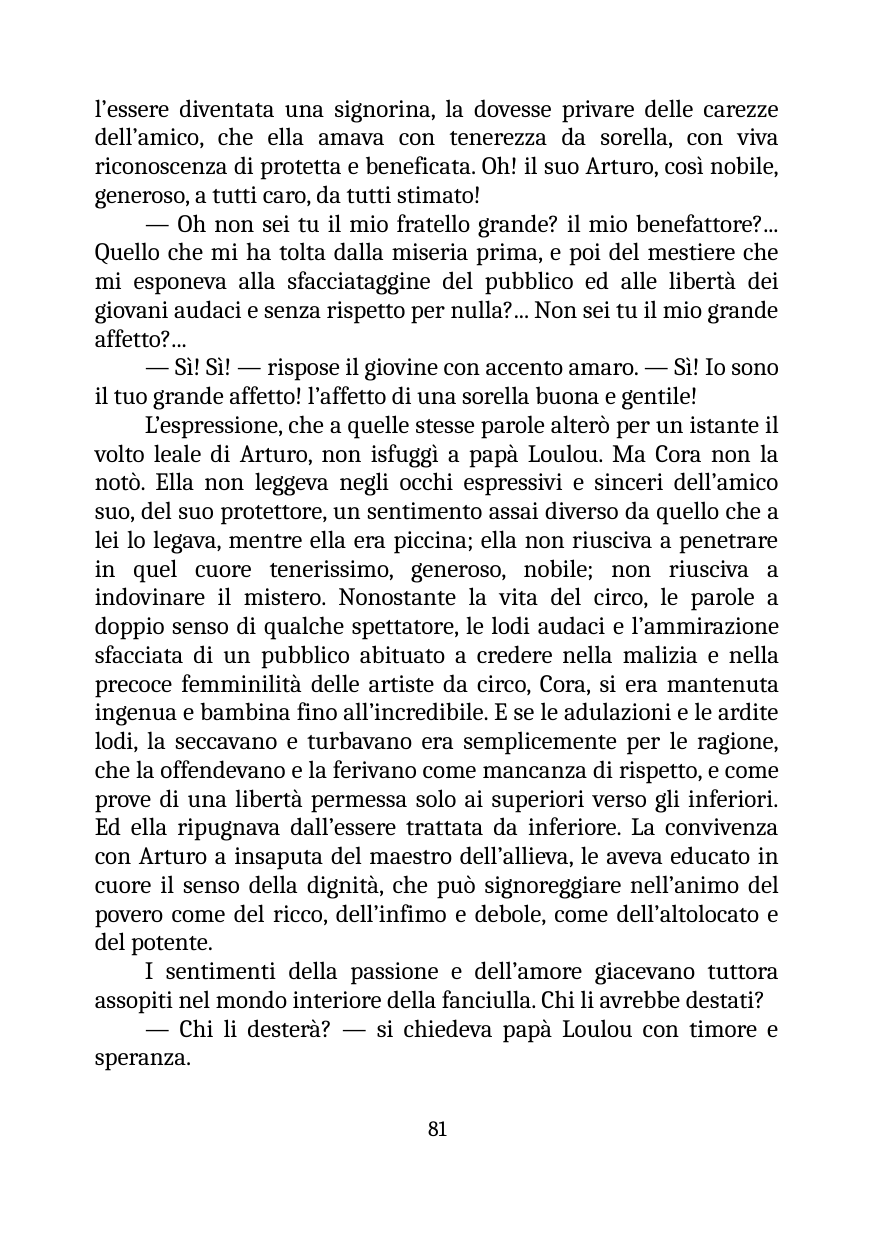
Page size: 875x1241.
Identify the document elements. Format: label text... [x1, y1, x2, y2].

text L’espressione, che a quelle stesse parole alterò per un istante il volto leale di Arturo, non isfuggì a papà Loulou. Ma Cora non la notò. Ella non leggeva negli occhi espressivi e sinceri dell’amico suo, del suo protettore, un sentimento assai diverso da quello che a lei lo legava, mentre ella era piccina; ella non riusciva a penetrare in quel cuore tenerissimo, generoso, nobile; non riusciva a indovinare il mistero. Nonostante la vita del circo, le parole a doppio senso di qualche spettatore, le lodi audaci e l’ammirazione sfacciata di un pubblico abituato a credere nella malizia e nella precoce femminilità delle artiste da circo, Cora, si era mantenuta ingenua e bambina fino all’incredibile. E se le adulazioni e le ardite lodi, la seccavano e turbavano era semplicemente per le ragione, che la offendevano e la ferivano come mancanza di rispetto, e come prove di una libertà permessa solo ai superiori verso gli inferiori. Ed ella ripugnava dall’essere trattata da inferiore. La convivenza con Arturo a insaputa del maestro dell’allieva, le aveva educato in cuore il senso della dignità, che può signoreggiare nell’animo del povero come del ricco, dell’infimo e debole, come dell’altolocato e del potente. [94, 411, 779, 957]
text — Chi li desterà? — si chiedeva papà Loulou con timore e speranza. [94, 1014, 779, 1072]
text — Sì! Sì! — rispose il giovine con accento amaro. — Sì! Io sono il tuo grande affetto! l’affetto di una sorella buona e gentile! [94, 353, 779, 411]
text l’essere diventata una signorina, la dovesse privare delle carezze dell’amico, che ella amava con tenerezza da sorella, con viva riconoscenza di protetta e beneficata. Oh! il suo Arturo, così nobile, generoso, a tutti caro, da tutti stimato! [94, 94, 779, 209]
text — Oh non sei tu il mio fratello grande? il mio benefattore?... Quello che mi ha tolta dalla miseria prima, e poi del mestiere che mi esponeva alla sfacciataggine del pubblico ed alle libertà dei giovani audaci e senza rispetto per nulla?... Non sei tu il mio grande affetto?... [94, 209, 779, 353]
text I sentimenti della passione e dell’amore giacevano tuttora assopiti nel mondo interiore della fanciulla. Chi li avrebbe destati? [94, 957, 779, 1014]
